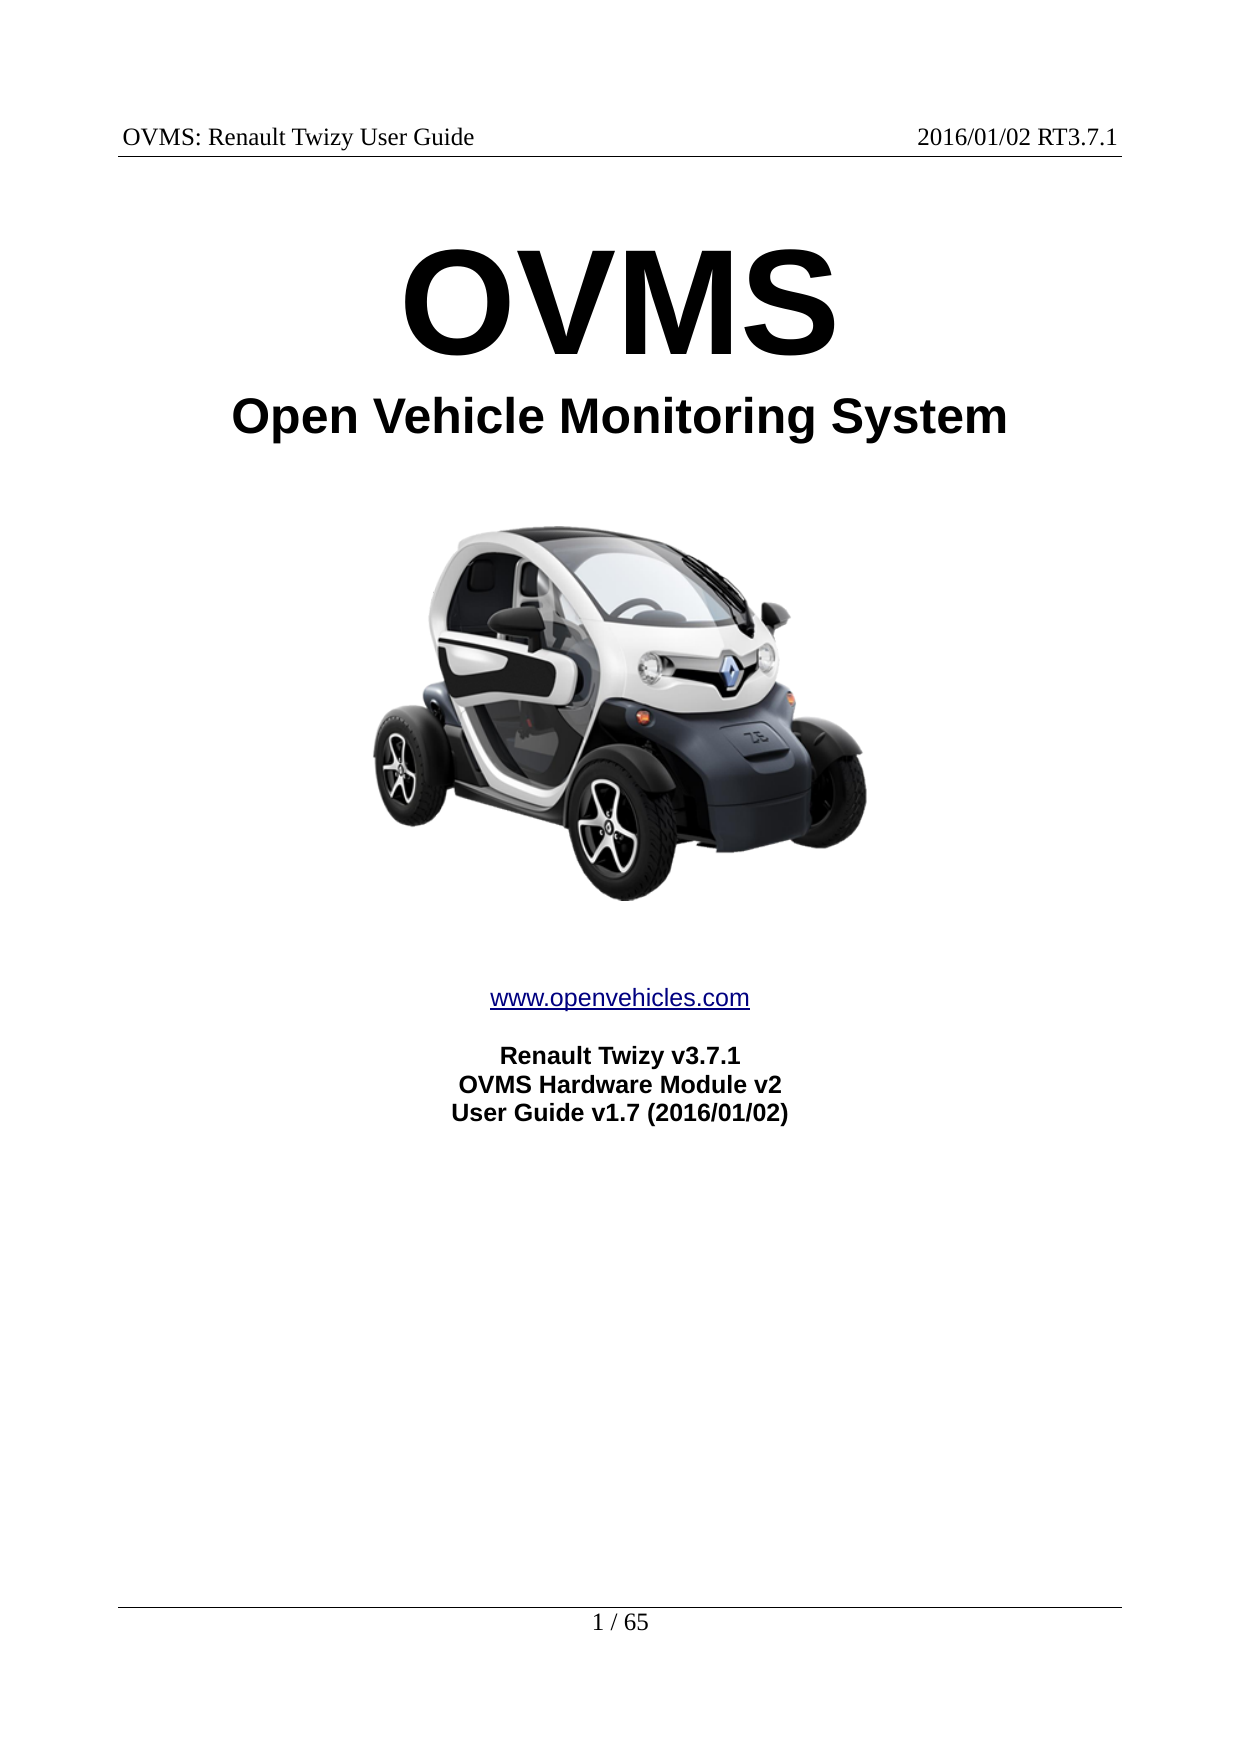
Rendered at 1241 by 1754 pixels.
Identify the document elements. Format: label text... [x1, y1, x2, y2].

text User Guide v1.7 (2016/01/02) [118, 1098, 1122, 1127]
text OVMS [118, 214, 1122, 386]
text Open Vehicle Monitoring System [118, 386, 1122, 444]
text OVMS Hardware Module v2 [118, 1070, 1122, 1098]
text Renault Twizy v3.7.1 [118, 1041, 1122, 1070]
picture [214, 526, 1026, 901]
text www.openvehicles.com [118, 983, 1122, 1012]
